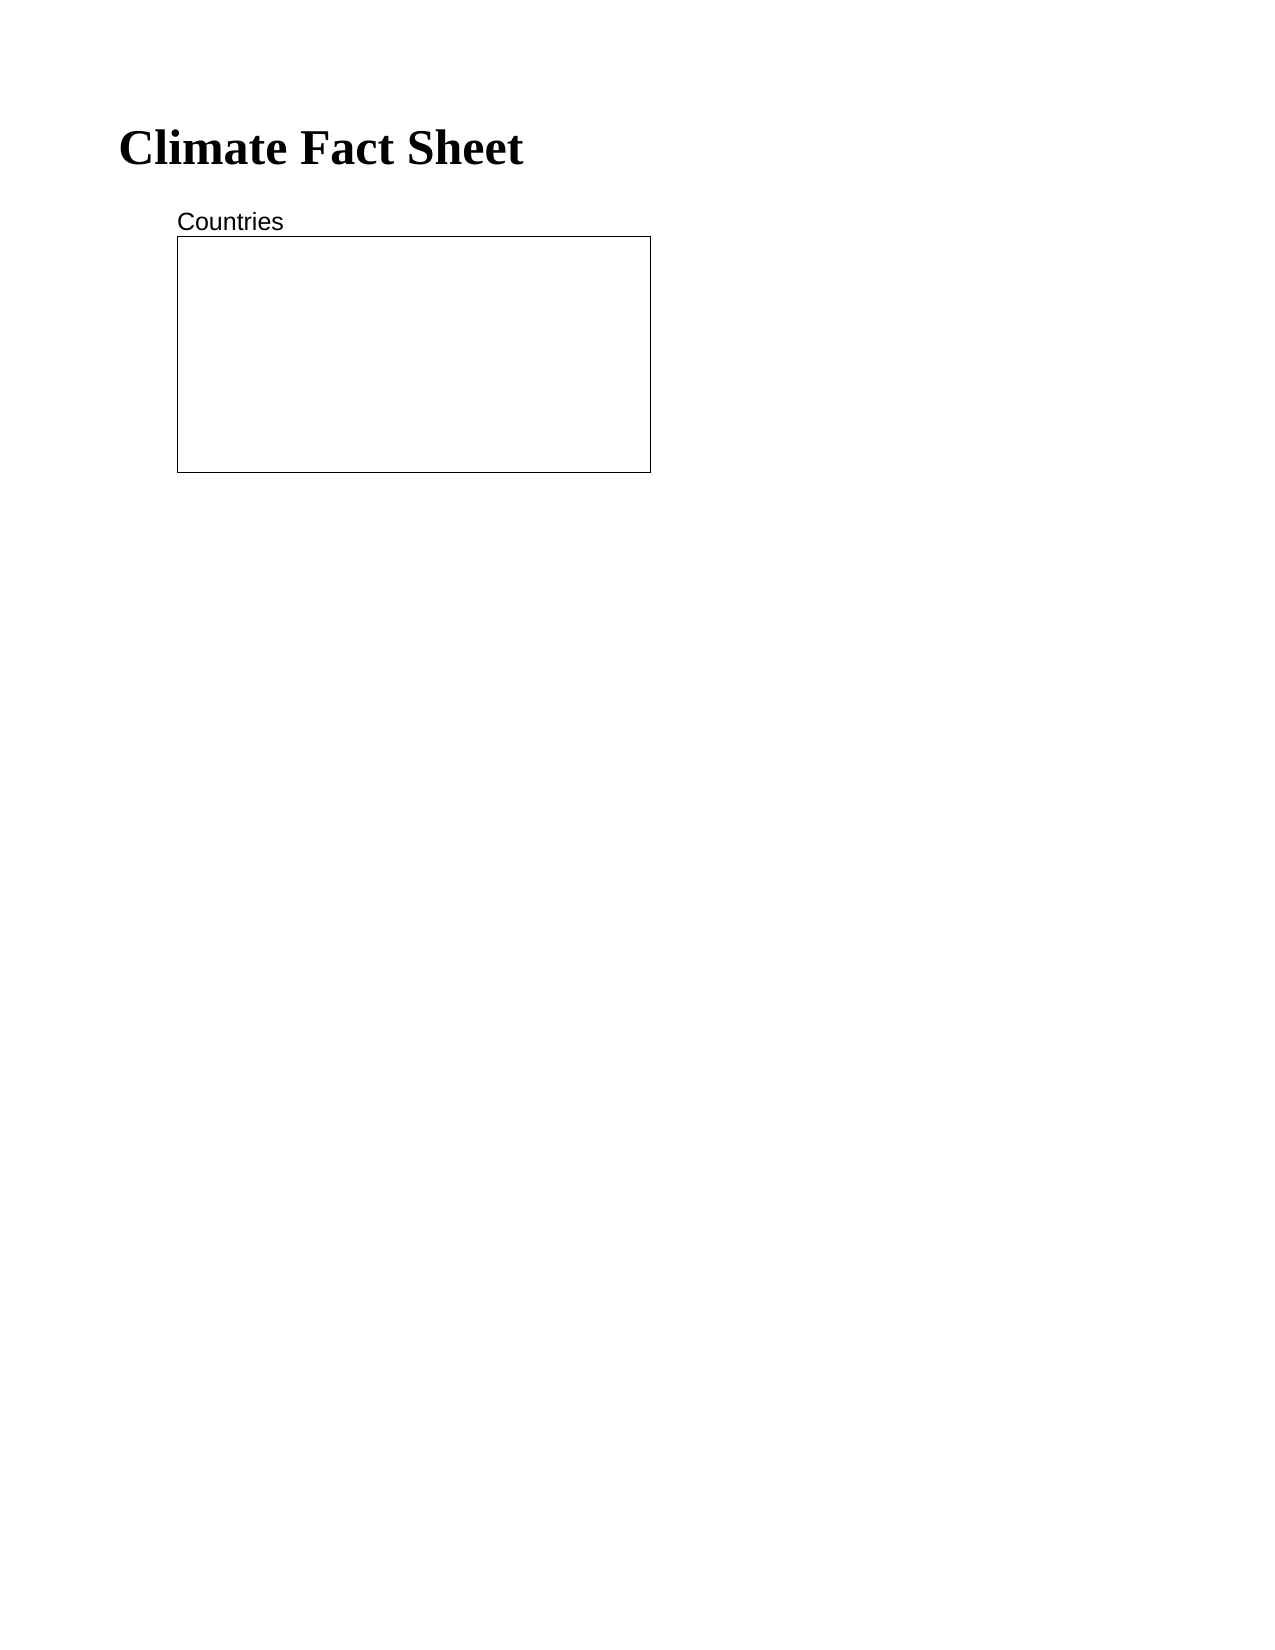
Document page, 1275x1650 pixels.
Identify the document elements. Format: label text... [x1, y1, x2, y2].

text Climate Fact Sheet [118, 118, 1157, 176]
